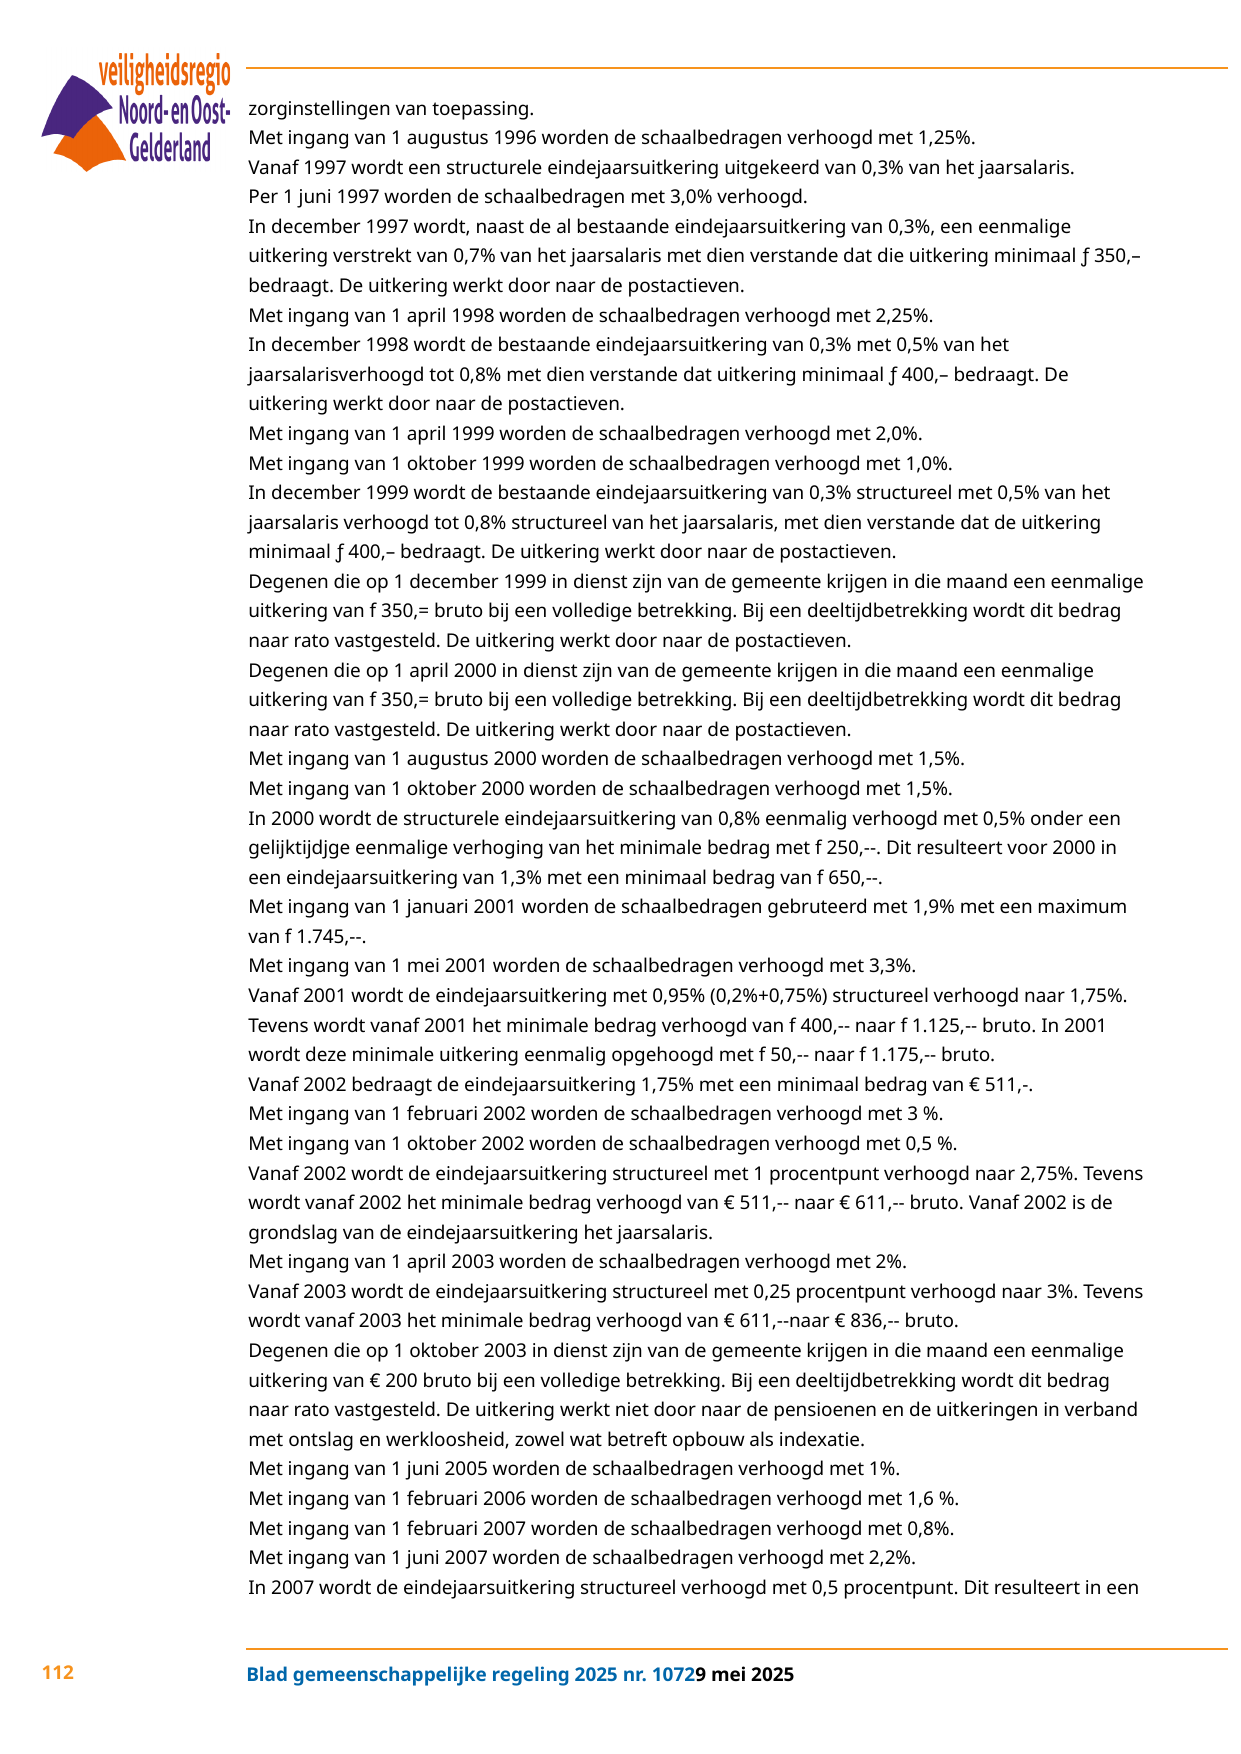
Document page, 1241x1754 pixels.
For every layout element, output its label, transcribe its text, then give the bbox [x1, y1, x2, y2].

text Met ingang van 1 oktober 1999 worden de schaalbedragen verhoogd met 1,0%. [248, 450, 1152, 476]
text Met ingang van 1 oktober 2000 worden de schaalbedragen verhoogd met 1,5%. [248, 775, 1152, 801]
text Met ingang van 1 april 1998 worden de schaalbedragen verhoogd met 2,25%. [248, 302, 1152, 328]
text In 2000 wordt de structurele eindejaarsuitkering van 0,8% eenmalig verhoogd met 0,5% onder een gelijktijdjge eenmalige verhoging van het minimale bedrag met f 250,--. Dit resulteert voor 2000 in een eindejaarsuitkering van 1,3% met een minimaal bedrag van f 650,--. [248, 805, 1152, 890]
text Met ingang van 1 augustus 1996 worden de schaalbedragen verhoogd met 1,25%. [248, 124, 1152, 150]
text Met ingang van 1 april 2003 worden de schaalbedragen verhoogd met 2%. [248, 1248, 1152, 1274]
text Vanaf 2001 wordt de eindejaarsuitkering met 0,95% (0,2%+0,75%) structureel verhoogd naar 1,75%. Tevens wordt vanaf 2001 het minimale bedrag verhoogd van f 400,-- naar f 1.125,-- bruto. In 2001 wordt deze minimale uitkering eenmalig opgehoogd met f 50,-- naar f 1.175,-- bruto. [248, 982, 1152, 1067]
text Met ingang van 1 oktober 2002 worden de schaalbedragen verhoogd met 0,5 %. [248, 1130, 1152, 1156]
text Met ingang van 1 augustus 2000 worden de schaalbedragen verhoogd met 1,5%. [248, 746, 1152, 771]
text Degenen die op 1 april 2000 in dienst zijn van de gemeente krijgen in die maand een eenmalige uitkering van f 350,= bruto bij een volledige betrekking. Bij een deeltijdbetrekking wordt dit bedrag naar rato vastgesteld. De uitkering werkt door naar de postactieven. [248, 657, 1152, 742]
text Degenen die op 1 december 1999 in dienst zijn van de gemeente krijgen in die maand een eenmalige uitkering van f 350,= bruto bij een volledige betrekking. Bij een deeltijdbetrekking wordt dit bedrag naar rato vastgesteld. De uitkering werkt door naar de postactieven. [248, 568, 1152, 653]
text Met ingang van 1 februari 2007 worden de schaalbedragen verhoogd met 0,8%. [248, 1515, 1152, 1541]
text Met ingang van 1 april 1999 worden de schaalbedragen verhoogd met 2,0%. [248, 420, 1152, 446]
text Met ingang van 1 februari 2002 worden de schaalbedragen verhoogd met 3 %. [248, 1101, 1152, 1126]
text In december 1997 wordt, naast de al bestaande eindejaarsuitkering van 0,3%, een eenmalige uitkering verstrekt van 0,7% van het jaarsalaris met dien verstande dat die uitkering minimaal ƒ 350,– bedraagt. De uitkering werkt door naar de postactieven. [248, 213, 1152, 298]
text Met ingang van 1 januari 2001 worden de schaalbedragen gebruteerd met 1,9% met een maximum van f 1.745,--. [248, 893, 1152, 949]
text Met ingang van 1 februari 2006 worden de schaalbedragen verhoogd met 1,6 %. [248, 1485, 1152, 1511]
picture [41, 47, 231, 172]
text Vanaf 2002 bedraagt de eindejaarsuitkering 1,75% met een minimaal bedrag van € 511,-. [248, 1071, 1152, 1097]
text Met ingang van 1 juni 2007 worden de schaalbedragen verhoogd met 2,2%. [248, 1544, 1152, 1570]
text Met ingang van 1 juni 2005 worden de schaalbedragen verhoogd met 1%. [248, 1456, 1152, 1481]
text Vanaf 2003 wordt de eindejaarsuitkering structureel met 0,25 procentpunt verhoogd naar 3%. Tevens wordt vanaf 2003 het minimale bedrag verhoogd van € 611,--naar € 836,-- bruto. [248, 1278, 1152, 1333]
text Degenen die op 1 oktober 2003 in dienst zijn van de gemeente krijgen in die maand een eenmalige uitkering van € 200 bruto bij een volledige betrekking. Bij een deeltijdbetrekking wordt dit bedrag naar rato vastgesteld. De uitkering werkt niet door naar de pensioenen en de uitkeringen in verband met ontslag en werkloosheid, zowel wat betreft opbouw als indexatie. [248, 1337, 1152, 1452]
text In december 1999 wordt de bestaande eindejaarsuitkering van 0,3% structureel met 0,5% van het jaarsalaris verhoogd tot 0,8% structureel van het jaarsalaris, met dien verstande dat de uitkering minimaal ƒ 400,– bedraagt. De uitkering werkt door naar de postactieven. [248, 479, 1152, 564]
text Met ingang van 1 mei 2001 worden de schaalbedragen verhoogd met 3,3%. [248, 953, 1152, 978]
text In december 1998 wordt de bestaande eindejaarsuitkering van 0,3% met 0,5% van het jaarsalarisverhoogd tot 0,8% met dien verstande dat uitkering minimaal ƒ 400,– bedraagt. De uitkering werkt door naar de postactieven. [248, 331, 1152, 416]
text In 2007 wordt de eindejaarsuitkering structureel verhoogd met 0,5 procentpunt. Dit resulteert in een [248, 1574, 1152, 1600]
text Vanaf 1997 wordt een structurele eindejaarsuitkering uitgekeerd van 0,3% van het jaarsalaris. [248, 154, 1152, 180]
text Vanaf 2002 wordt de eindejaarsuitkering structureel met 1 procentpunt verhoogd naar 2,75%. Tevens wordt vanaf 2002 het minimale bedrag verhoogd van € 511,-- naar € 611,-- bruto. Vanaf 2002 is de grondslag van de eindejaarsuitkering het jaarsalaris. [248, 1160, 1152, 1245]
text Per 1 juni 1997 worden de schaalbedragen met 3,0% verhoogd. [248, 183, 1152, 209]
text zorginstellingen van toepassing. [248, 95, 1152, 121]
